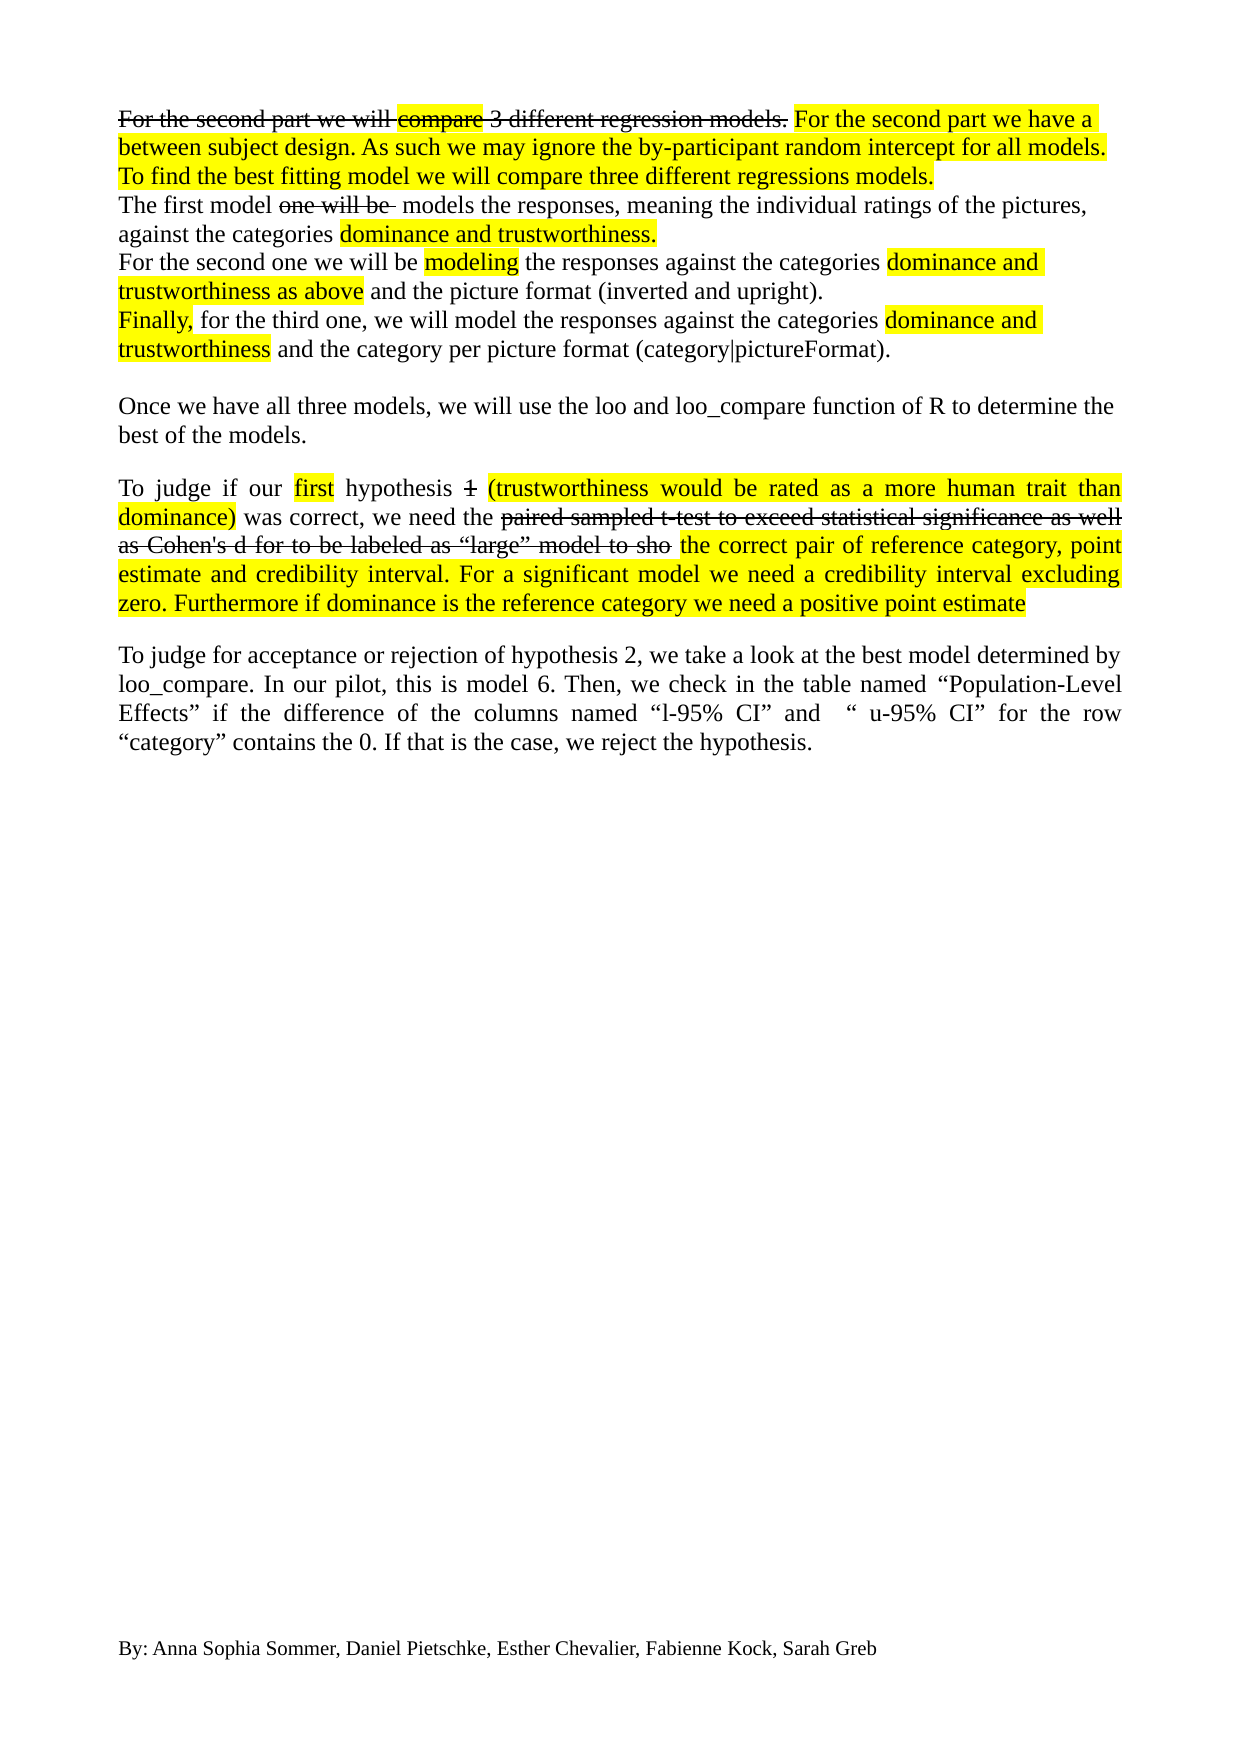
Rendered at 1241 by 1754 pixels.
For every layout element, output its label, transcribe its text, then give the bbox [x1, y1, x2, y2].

text The first model one will be models the responses, meaning the individual ratings of the pictures, against the categories dominance and trustworthiness. [118, 190, 1122, 247]
text To find the best fitting model we will compare three different regressions models. [118, 161, 1122, 190]
text For the second one we will be modeling the responses against the categories dominance and trustworthiness as above and the picture format (inverted and upright). [118, 247, 1122, 305]
text Finally, for the third one, we will model the responses against the categories dominance and trustworthiness and the category per picture format (category|pictureFormat). [118, 305, 1122, 362]
text For the second part we will compare 3 different regression models. For the second part we have a between subject design. As such we may ignore the by-participant random intercept for all models. [118, 104, 1122, 161]
text To judge for acceptance or rejection of hypothesis 2, we take a look at the best model determined by loo_compare. In our pilot, this is model 6. Then, we check in the table named “Population-Level Effects” if the difference of the columns named “l-95% CI” and “ u-95% CI” for the row “category” contains the 0. If that is the case, we reject the hypothesis. [118, 641, 1122, 756]
text To judge if our first hypothesis 1 (trustworthiness would be rated as a more human trait than dominance) was correct, we need the paired sampled t-test to exceed statistical significance as well as Cohen's d for to be labeled as “large” model to sho the correct pair of reference category, point estimate and credibility interval. For a significant model we need a credibility interval excluding zero. Furthermore if dominance is the reference category we need a positive point estimate [118, 473, 1122, 617]
text Once we have all three models, we will use the loo and loo_compare function of R to determine the best of the models. [118, 391, 1122, 449]
